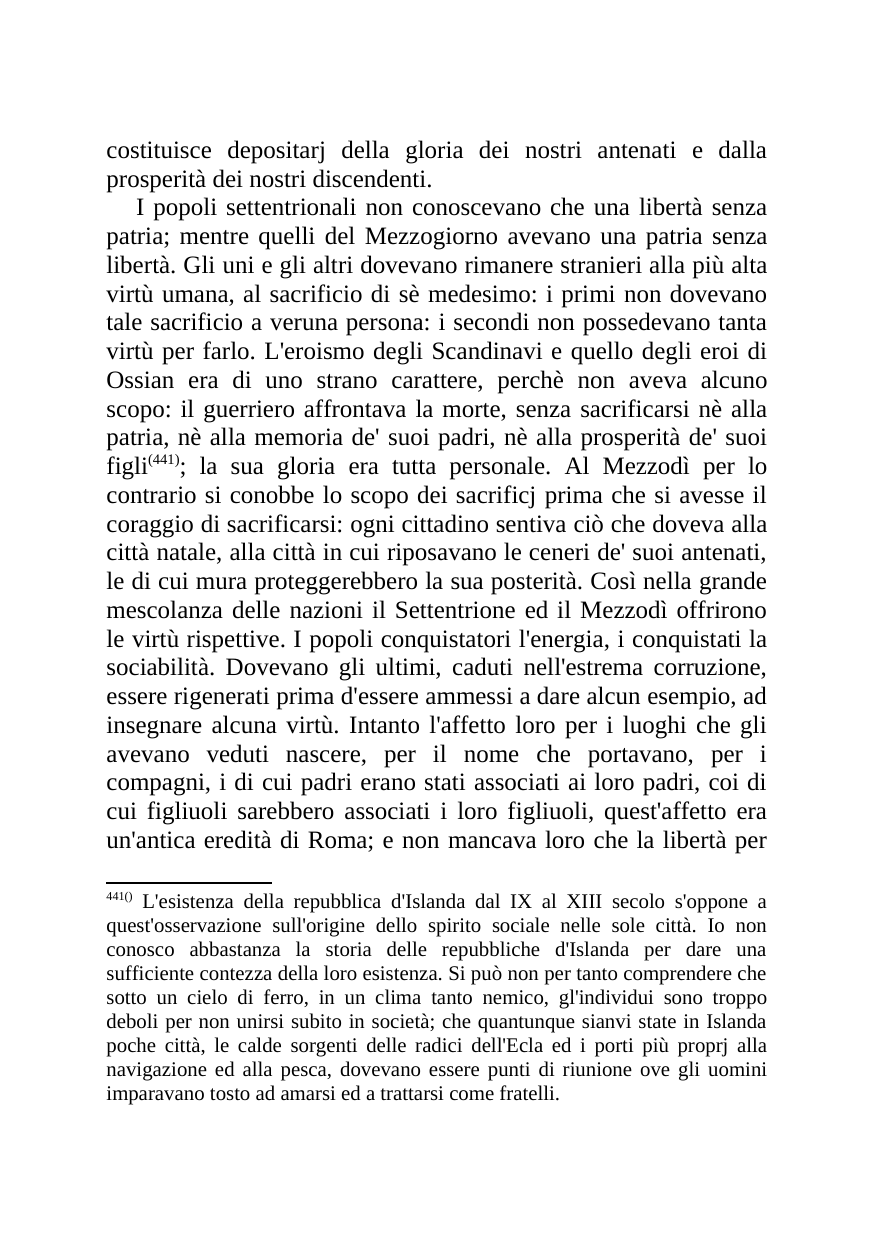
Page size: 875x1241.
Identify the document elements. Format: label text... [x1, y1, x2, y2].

text I popoli settentrionali non conoscevano che una libertà senza patria; mentre quelli del Mezzogiorno avevano una patria senza libertà. Gli uni e gli altri dovevano rimanere stranieri alla più alta virtù umana, al sacrificio di sè medesimo: i primi non dovevano tale sacrificio a veruna persona: i secondi non possedevano tanta virtù per farlo. L'eroismo degli Scandinavi e quello degli eroi di Ossian era di uno strano carattere, perchè non aveva alcuno scopo: il guerriero affrontava la morte, senza sacrificarsi nè alla patria, nè alla memoria de' suoi padri, nè alla prosperità de' suoi figli(); la sua gloria era tutta personale. Al Mezzodì per lo contrario si conobbe lo scopo dei sacrificj prima che si avesse il coraggio di sacrificarsi: ogni cittadino sentiva ciò che doveva alla città natale, alla città in cui riposavano le ceneri de' suoi antenati, le di cui mura proteggerebbero la sua posterità. Così nella grande mescolanza delle nazioni il Settentrione ed il Mezzodì offrirono le virtù rispettive. I popoli conquistatori l'energia, i conquistati la sociabilità. Dovevano gli ultimi, caduti nell'estrema corruzione, essere rigenerati prima d'essere ammessi a dare alcun esempio, ad insegnare alcuna virtù. Intanto l'affetto loro per i luoghi che gli avevano veduti nascere, per il nome che portavano, per i compagni, i di cui padri erano stati associati ai loro padri, coi di cui figliuoli sarebbero associati i loro figliuoli, quest'affetto era un'antica eredità di Roma; e non mancava loro che la libertà per [106, 192, 768, 854]
text costituisce depositarj della gloria dei nostri antenati e dalla prosperità dei nostri discendenti. [106, 135, 768, 192]
text () L'esistenza della repubblica d'Islanda dal IX al XIII secolo s'oppone a quest'osservazione sull'origine dello spirito sociale nelle sole città. Io non conosco abbastanza la storia delle repubbliche d'Islanda per dare una sufficiente contezza della loro esistenza. Si può non per tanto comprendere che sotto un cielo di ferro, in un clima tanto nemico, gl'individui sono troppo deboli per non unirsi subito in società; che quantunque sianvi state in Islanda poche città, le calde sorgenti delle radici dell'Ecla ed i porti più proprj alla navigazione ed alla pesca, dovevano essere punti di riunione ove gli uomini imparavano tosto ad amarsi ed a trattarsi come fratelli. [106, 889, 768, 1105]
